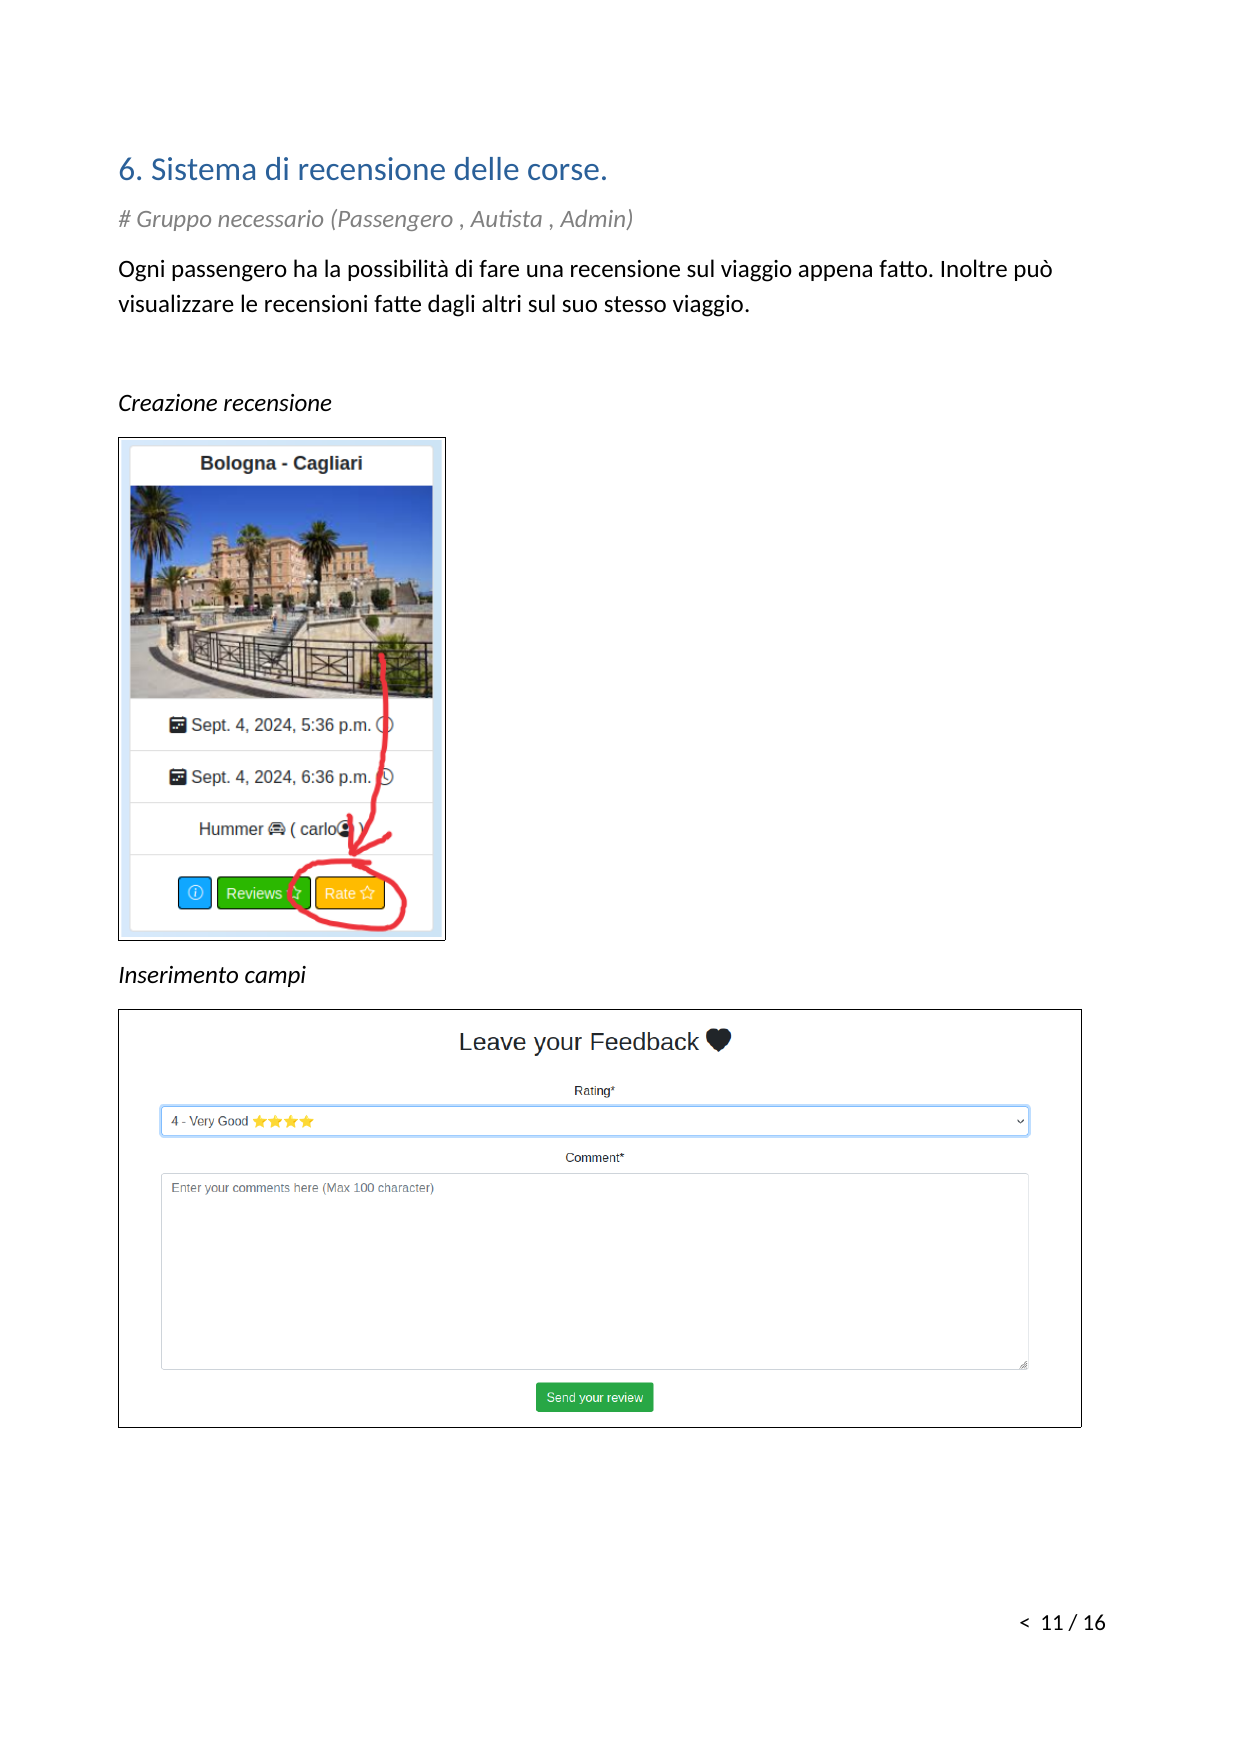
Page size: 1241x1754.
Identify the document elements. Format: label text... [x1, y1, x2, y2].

picture [121, 1011, 1078, 1424]
text Inserimento campi [118, 959, 1122, 989]
picture [121, 440, 442, 937]
text Ogni passengero ha la possibilità di fare una recensione sul viaggio appena fatto. Inoltre può visualizzare le recensioni fatte dagli altri sul suo stesso viaggio. [118, 253, 1122, 319]
subtitle 6. Sistema di recensione delle corse. [118, 148, 1122, 188]
text Creazione recensione [118, 387, 1122, 418]
text # Gruppo necessario (Passengero , Autista , Admin) [118, 204, 1122, 234]
